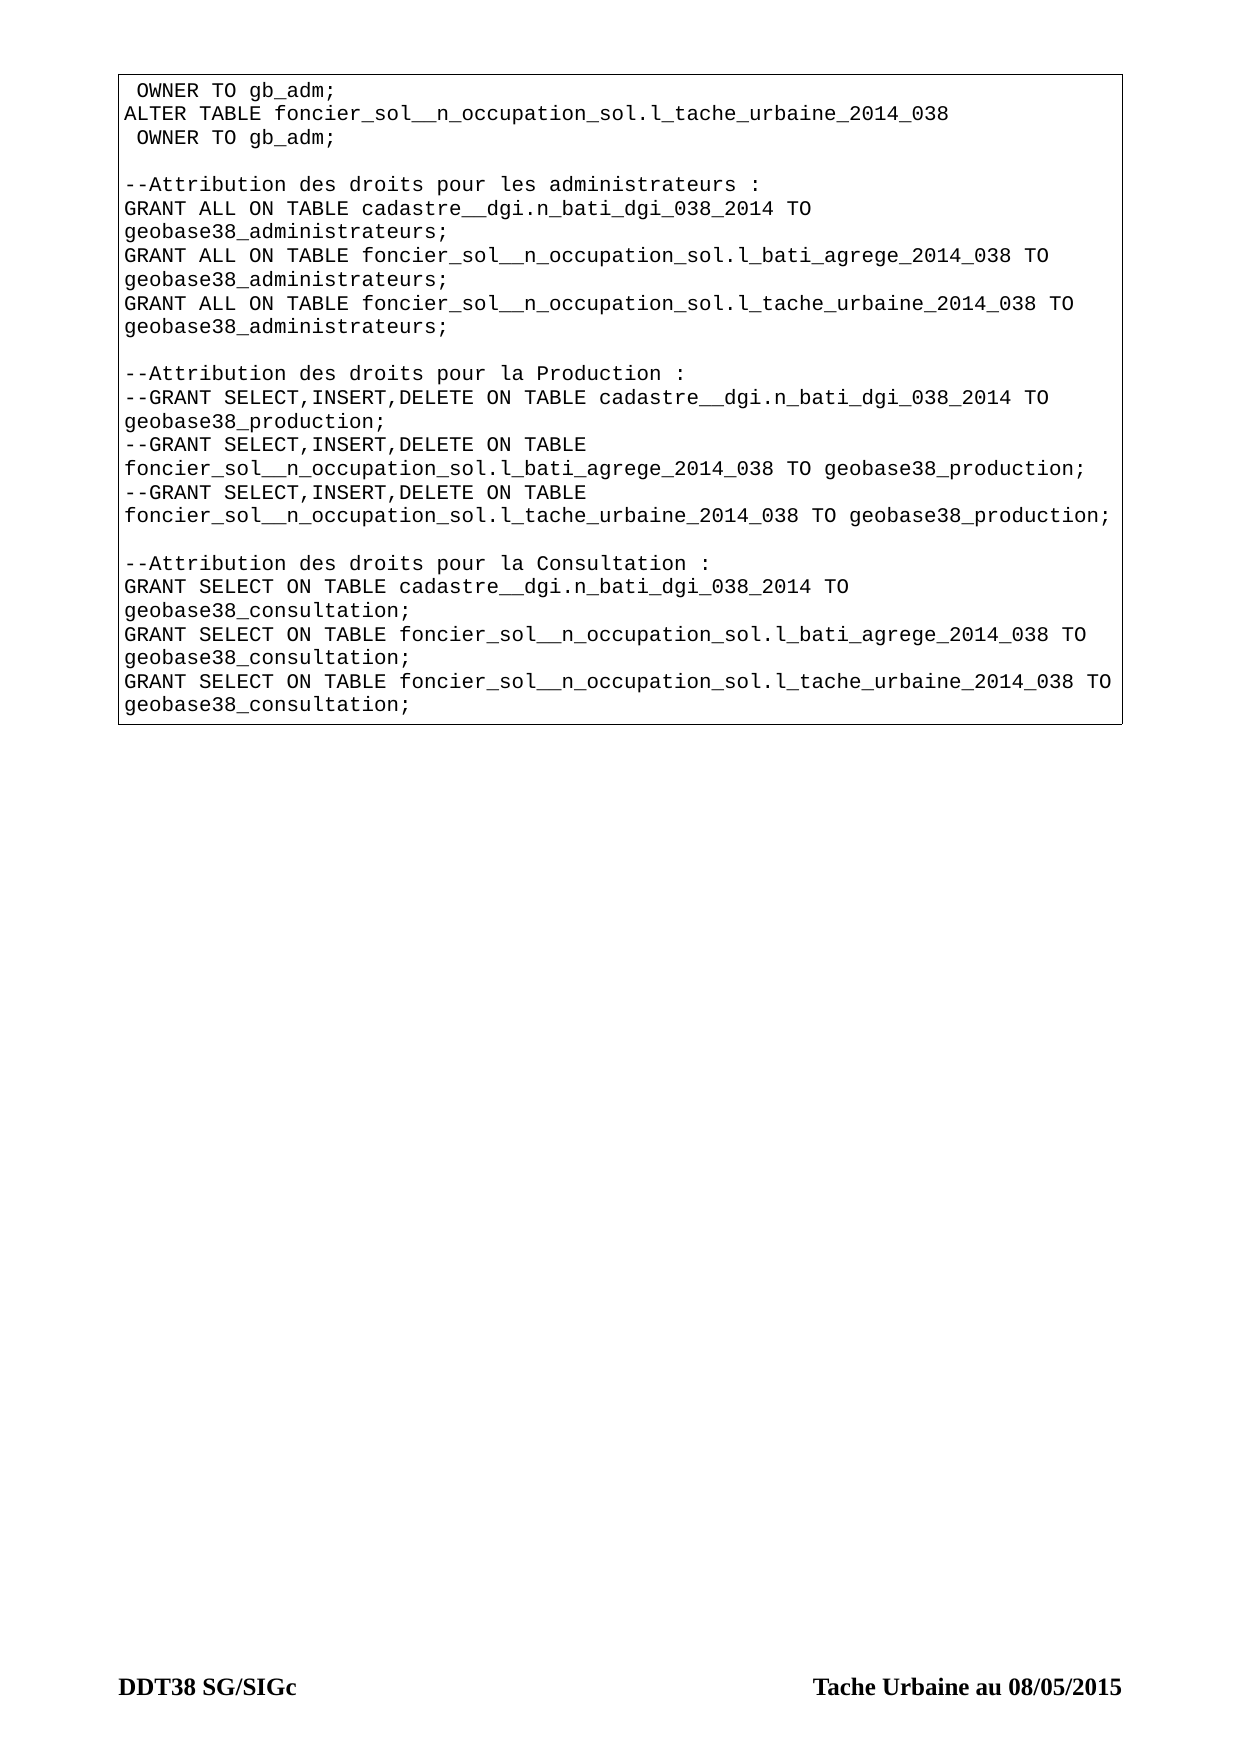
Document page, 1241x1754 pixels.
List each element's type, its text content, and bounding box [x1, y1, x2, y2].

table_header OWNER TO gb_adm; ALTER TABLE foncier_sol__n_occupation_sol.l_tache_urbaine_2014_038 OWNER TO gb_adm; --Attribution des droits pour les administrateurs : GRANT ALL ON TABLE cadastre__dgi.n_bati_dgi_038_2014 TO geobase38_administrateurs; GRANT ALL ON TABLE foncier_sol__n_occupation_sol.l_bati_agrege_2014_038 TO geobase38_administrateurs; GRANT ALL ON TABLE foncier_sol__n_occupation_sol.l_tache_urbaine_2014_038 TO geobase38_administrateurs; --Attribution des droits pour la Production : --GRANT SELECT,INSERT,DELETE ON TABLE cadastre__dgi.n_bati_dgi_038_2014 TO geobase38_production; --GRANT SELECT,INSERT,DELETE ON TABLE foncier_sol__n_occupation_sol.l_bati_agrege_2014_038 TO geobase38_production; --GRANT SELECT,INSERT,DELETE ON TABLE foncier_sol__n_occupation_sol.l_tache_urbaine_2014_038 TO geobase38_production; --Attribution des droits pour la Consultation : GRANT SELECT ON TABLE cadastre__dgi.n_bati_dgi_038_2014 TO geobase38_consultation; GRANT SELECT ON TABLE foncier_sol__n_occupation_sol.l_bati_agrege_2014_038 TO geobase38_consultation; GRANT SELECT ON TABLE foncier_sol__n_occupation_sol.l_tache_urbaine_2014_038 TO geobase38_consultation; [119, 75, 1122, 724]
